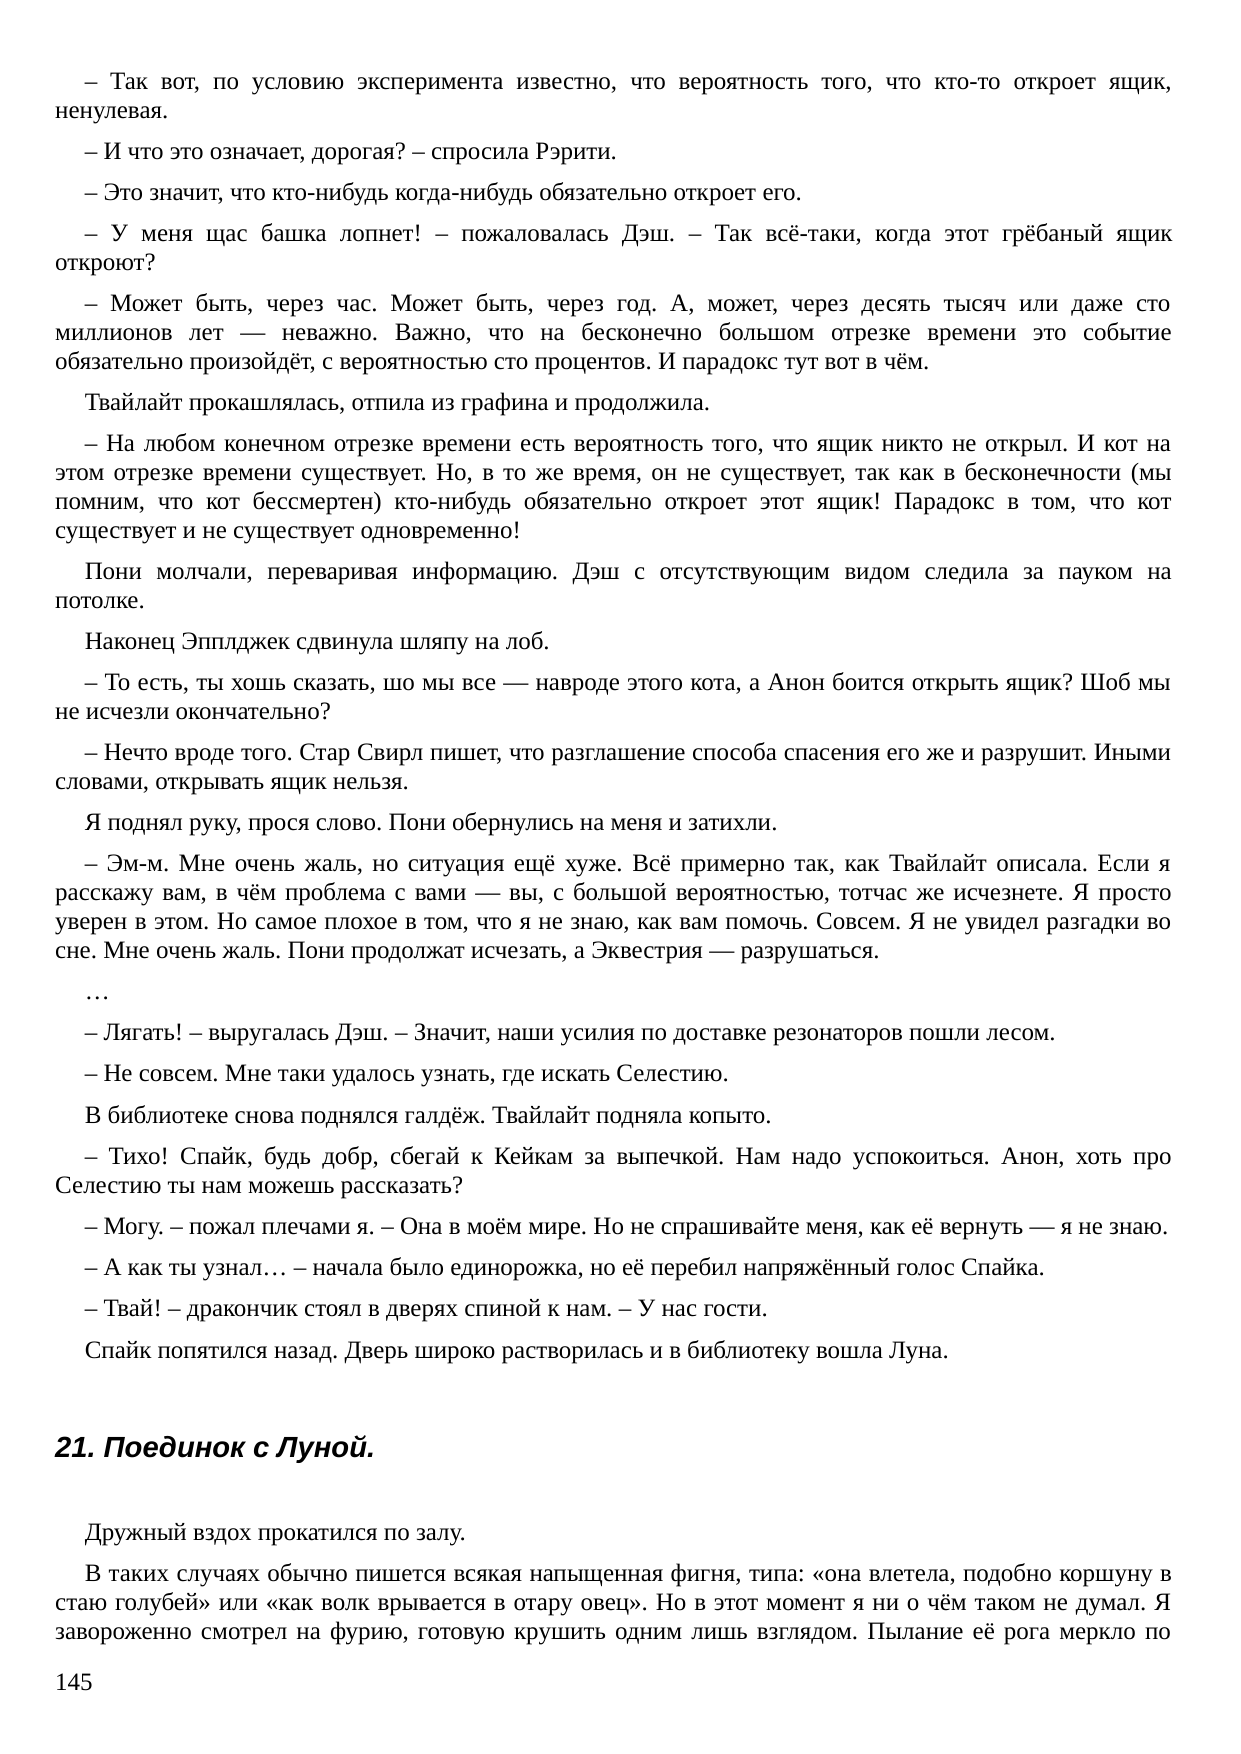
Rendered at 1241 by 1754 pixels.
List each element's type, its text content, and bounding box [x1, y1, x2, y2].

text – На любом конечном отрезке времени есть вероятность того, что ящик никто не открыл. И кот на этом отрезке времени существует. Но, в то же время, он не существует, так как в бесконечности (мы помним, что кот бессмертен) кто-нибудь обязательно откроет этот ящик! Парадокс в том, что кот существует и не существует одновременно! [55, 428, 1173, 543]
subtitle 21. Поединок с Луной. [55, 1430, 1173, 1463]
text – Твай! – дракончик стоял в дверях спиной к нам. – У нас гости. [55, 1293, 1173, 1322]
text … [55, 976, 1173, 1005]
text – И что это означает, дорогая? – спросила Рэрити. [55, 136, 1173, 165]
text Спайк попятился назад. Дверь широко растворилась и в библиотеку вошла Луна. [55, 1335, 1173, 1363]
text – У меня щас башка лопнет! – пожаловалась Дэш. – Так всё-таки, когда этот грёбаный ящик откроют? [55, 218, 1173, 276]
text Твайлайт прокашлялась, отпила из графина и продолжила. [55, 387, 1173, 416]
text – Лягать! – выругалась Дэш. – Значит, наши усилия по доставке резонаторов пошли лесом. [55, 1017, 1173, 1046]
text – Это значит, что кто-нибудь когда-нибудь обязательно откроет его. [55, 177, 1173, 206]
text – Может быть, через час. Может быть, через год. А, может, через десять тысяч или даже сто миллионов лет — неважно. Важно, что на бесконечно большом отрезке времени это событие обязательно произойдёт, с вероятностью сто процентов. И парадокс тут вот в чём. [55, 288, 1173, 375]
text Пони молчали, переваривая информацию. Дэш с отсутствующим видом следила за пауком на потолке. [55, 556, 1173, 613]
text Дружный вздох прокатился по залу. [55, 1517, 1173, 1546]
text – Тихо! Спайк, будь добр, сбегай к Кейкам за выпечкой. Нам надо успокоиться. Анон, хоть про Селестию ты нам можешь рассказать? [55, 1141, 1173, 1198]
text В таких случаях обычно пишется всякая напыщенная фигня, типа: «она влетела, подобно коршуну в стаю голубей» или «как волк врывается в отару овец». Но в этот момент я ни о чём таком не думал. Я завороженно смотрел на фурию, готовую крушить одним лишь взглядом. Пылание её рога меркло по [55, 1558, 1173, 1644]
text – Эм-м. Мне очень жаль, но ситуация ещё хуже. Всё примерно так, как Твайлайт описала. Если я расскажу вам, в чём проблема с вами — вы, с большой вероятностью, тотчас же исчезнете. Я просто уверен в этом. Но самое плохое в том, что я не знаю, как вам помочь. Совсем. Я не увидел разгадки во сне. Мне очень жаль. Пони продолжат исчезать, а Эквестрия — разрушаться. [55, 848, 1173, 963]
text – То есть, ты хошь сказать, шо мы все — навроде этого кота, а Анон боится открыть ящик? Шоб мы не исчезли окончательно? [55, 667, 1173, 725]
text – Могу. – пожал плечами я. – Она в моём мире. Но не спрашивайте меня, как её вернуть — я не знаю. [55, 1211, 1173, 1240]
text Наконец Эпплджек сдвинула шляпу на лоб. [55, 626, 1173, 655]
text Я поднял руку, прося слово. Пони обернулись на меня и затихли. [55, 807, 1173, 836]
text – Так вот, по условию эксперимента известно, что вероятность того, что кто-то откроет ящик, ненулевая. [55, 66, 1173, 123]
text – Не совсем. Мне таки удалось узнать, где искать Селестию. [55, 1058, 1173, 1087]
text – А как ты узнал… – начала было единорожка, но её перебил напряжённый голос Спайка. [55, 1252, 1173, 1281]
text В библиотеке снова поднялся галдёж. Твайлайт подняла копыто. [55, 1100, 1173, 1128]
text – Нечто вроде того. Стар Свирл пишет, что разглашение способа спасения его же и разрушит. Иными словами, открывать ящик нельзя. [55, 737, 1173, 795]
